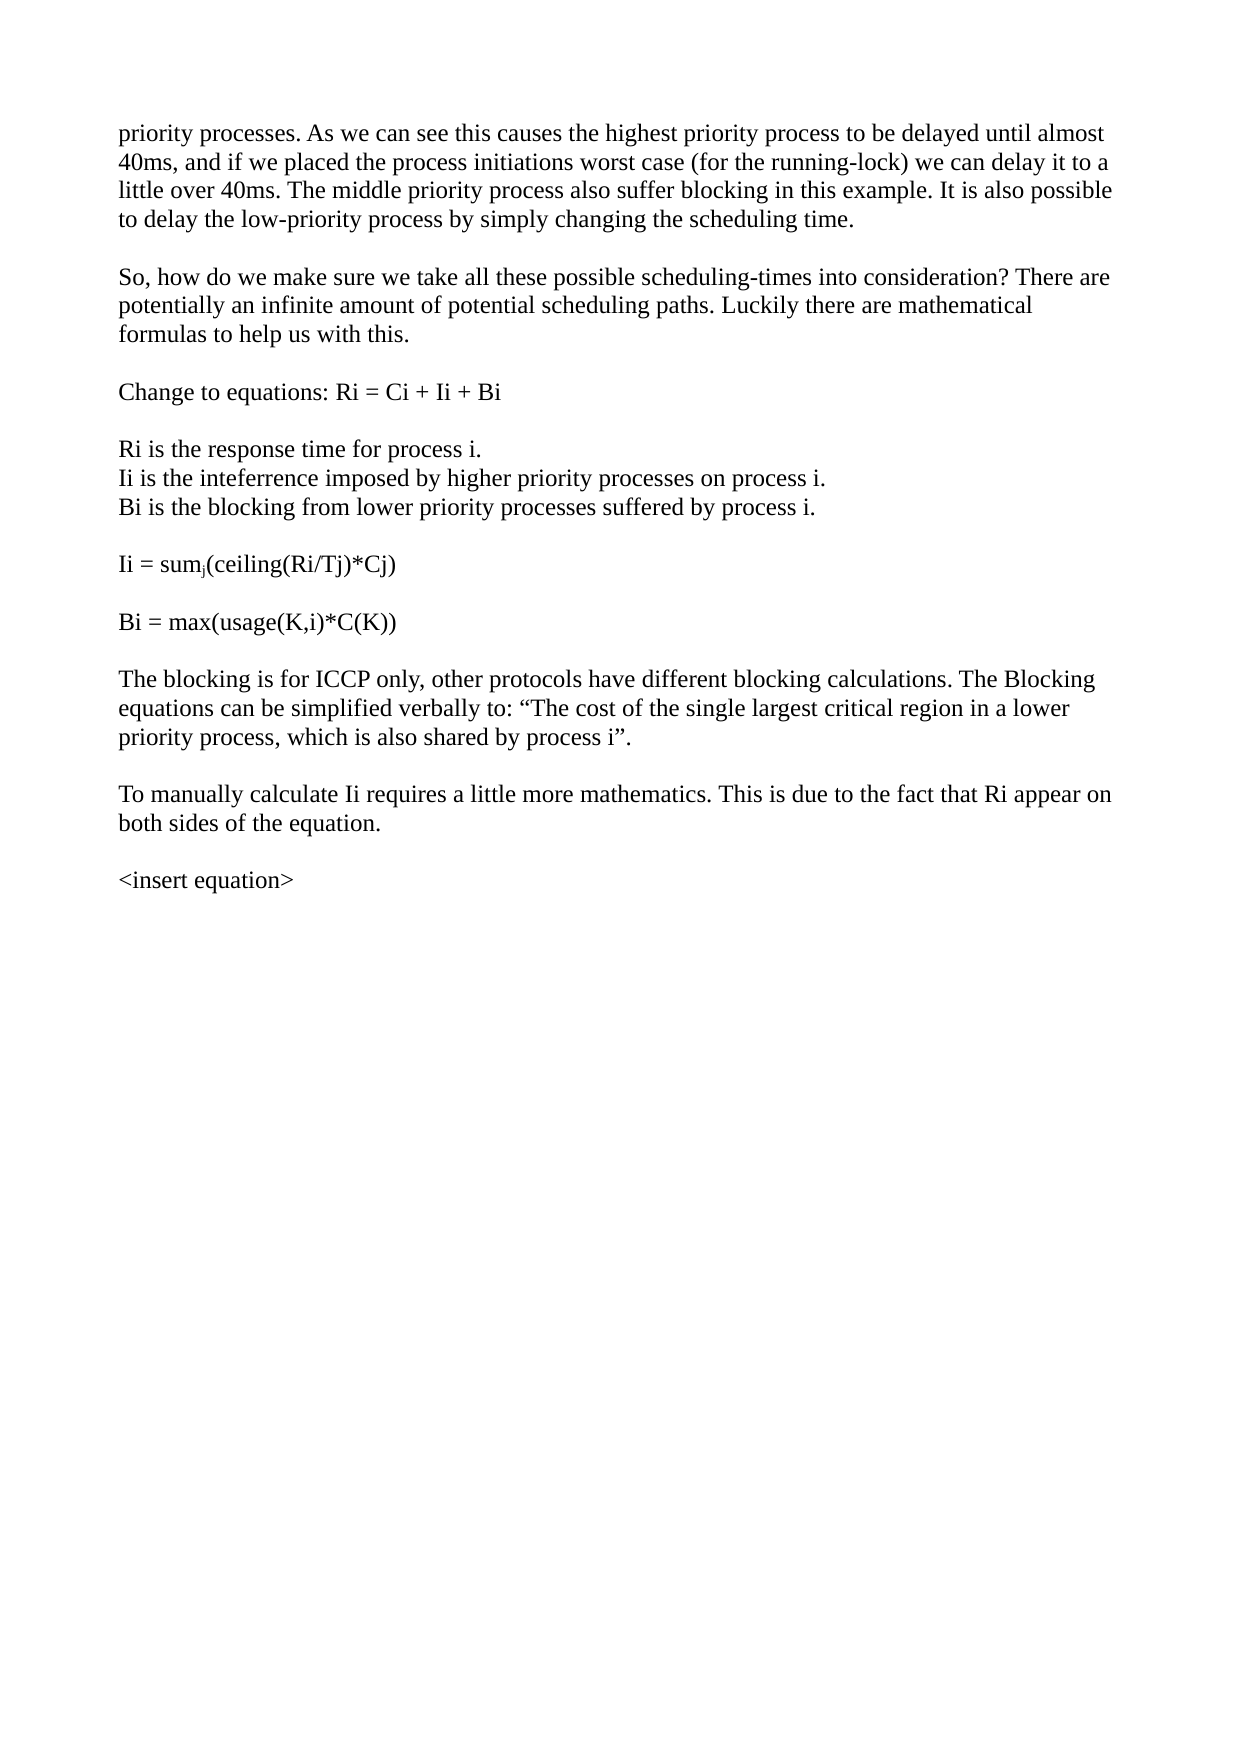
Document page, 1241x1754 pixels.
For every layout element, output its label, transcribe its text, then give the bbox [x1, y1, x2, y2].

text Bi is the blocking from lower priority processes suffered by process i. [118, 492, 1122, 521]
text priority processes. As we can see this causes the highest priority process to be delayed until almost 40ms, and if we placed the process initiations worst case (for the running-lock) we can delay it to a little over 40ms. The middle priority process also suffer blocking in this example. It is also possible to delay the low-priority process by simply changing the scheduling time. [118, 118, 1122, 233]
text Ii is the inteferrence imposed by higher priority processes on process i. [118, 463, 1122, 492]
text <insert equation> [118, 866, 1122, 894]
text Bi = max(usage(K,i)*C(K)) [118, 607, 1122, 636]
text Ii = sumj(ceiling(Ri/Tj)*Cj) [118, 549, 1122, 578]
text Ri is the response time for process i. [118, 434, 1122, 463]
text To manually calculate Ii requires a little more mathematics. This is due to the fact that Ri appear on both sides of the equation. [118, 779, 1122, 837]
text The blocking is for ICCP only, other protocols have different blocking calculations. The Blocking equations can be simplified verbally to: “The cost of the single largest critical region in a lower priority process, which is also shared by process i”. [118, 664, 1122, 751]
text So, how do we make sure we take all these possible scheduling-times into consideration? There are potentially an infinite amount of potential scheduling paths. Luckily there are mathematical formulas to help us with this. [118, 262, 1122, 348]
text Change to equations: Ri = Ci + Ii + Bi [118, 377, 1122, 406]
